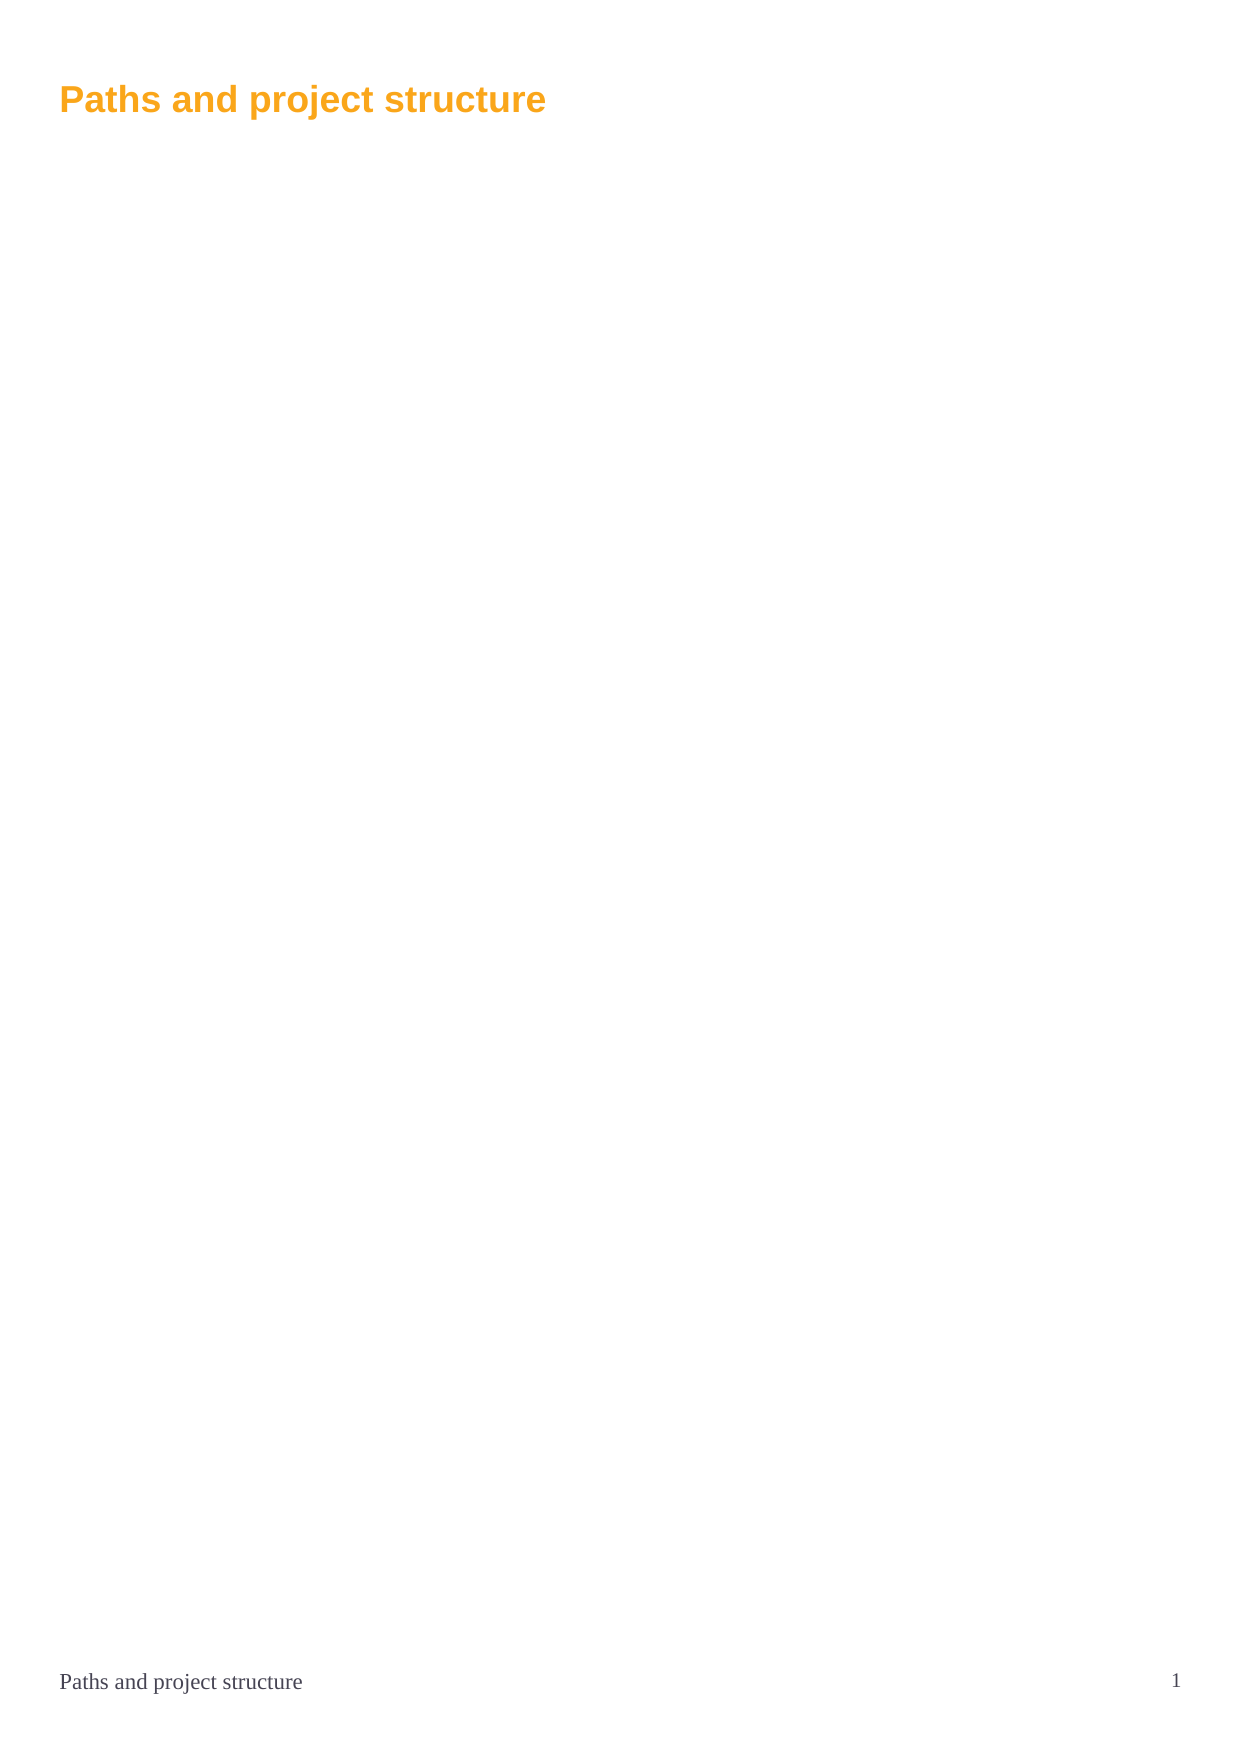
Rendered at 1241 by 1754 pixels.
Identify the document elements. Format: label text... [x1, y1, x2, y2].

subtitle Paths and project structure [59, 77, 1181, 120]
